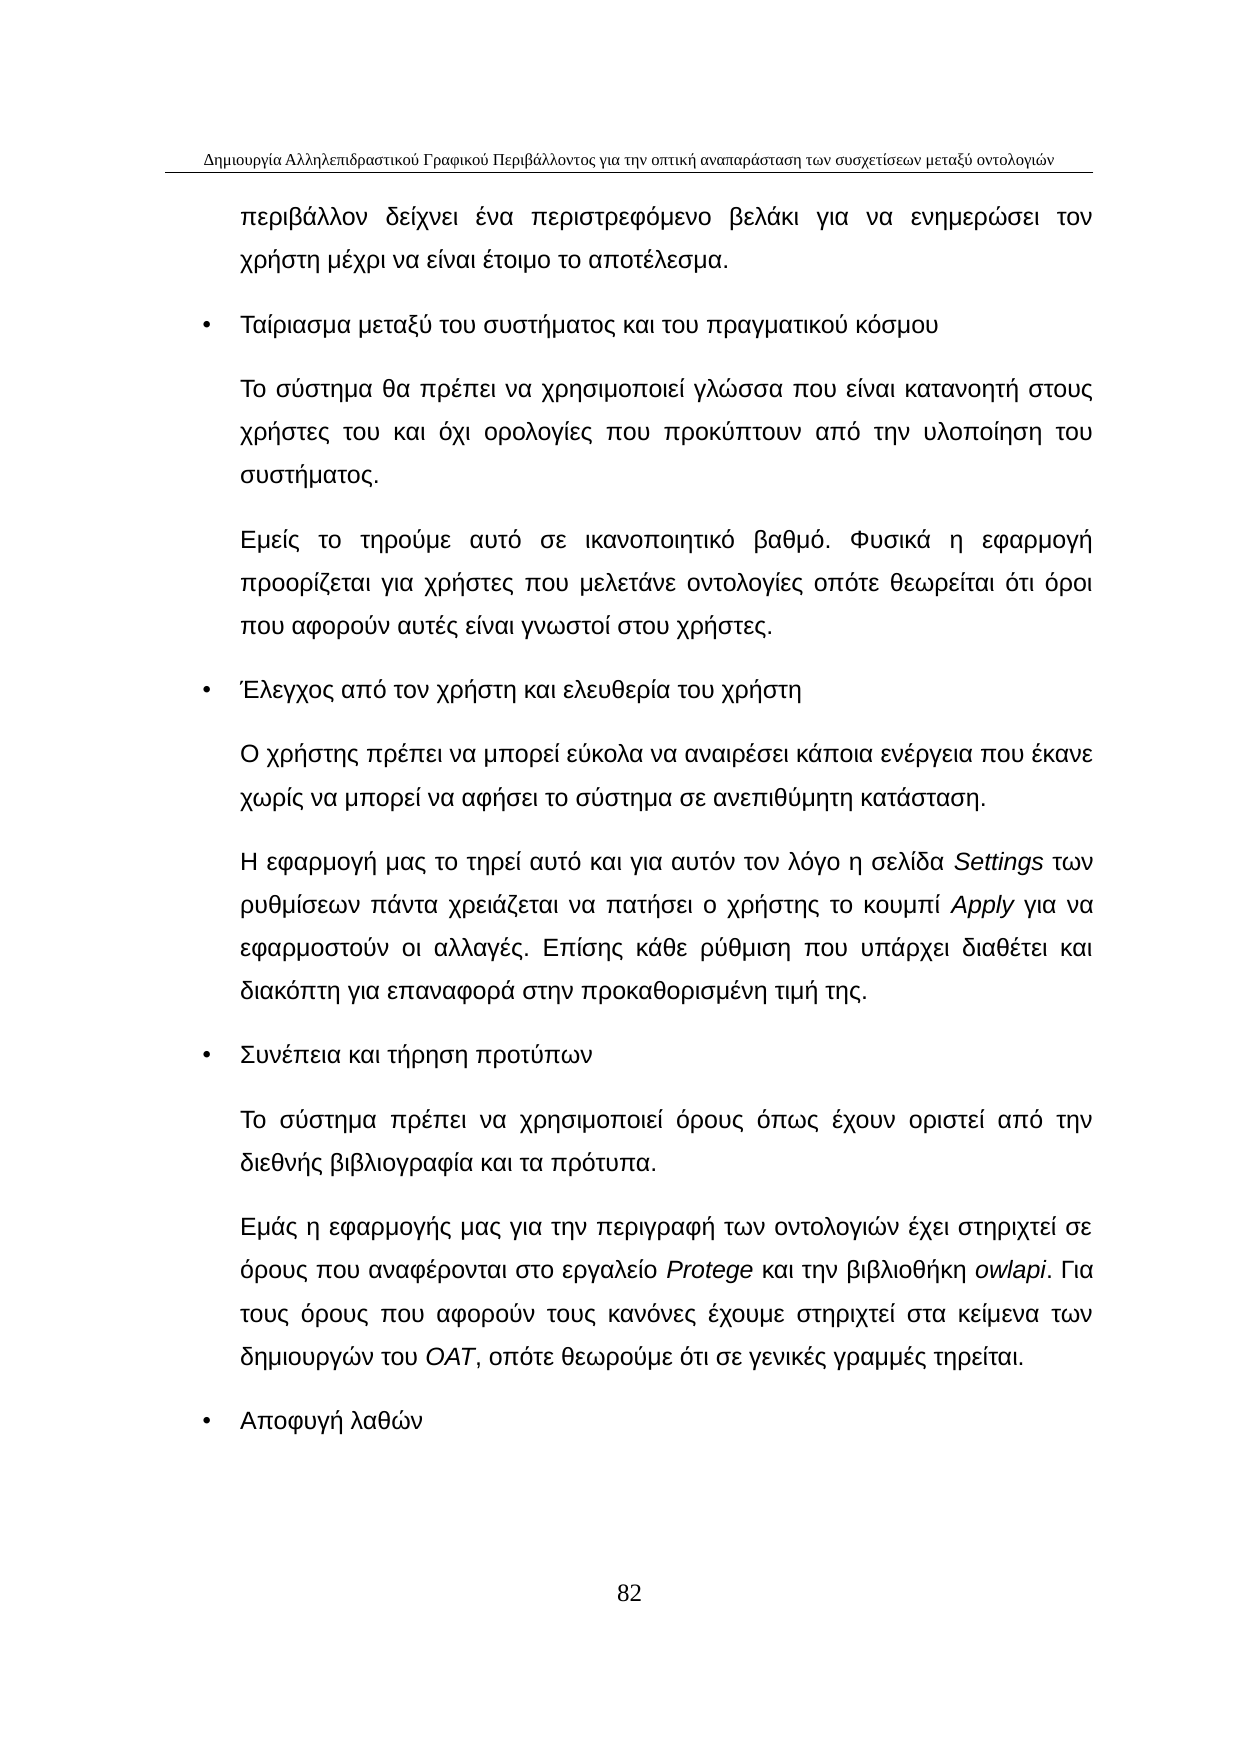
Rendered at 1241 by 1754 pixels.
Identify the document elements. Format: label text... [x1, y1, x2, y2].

list Αποφυγή λαθών [202, 1406, 1093, 1435]
list Ο χρήστης πρέπει να μπορεί εύκολα να αναιρέσει κάποια ενέργεια που έκανε χωρίς να μπορεί να αφήσει το σύστημα σε ανεπιθύμητη κατάσταση. [202, 739, 1093, 811]
list περιβάλλον δείχνει ένα περιστρεφόμενο βελάκι για να ενημερώσει τον χρήστη μέχρι να είναι έτοιμο το αποτέλεσμα. [202, 202, 1093, 274]
list Ταίριασμα μεταξύ του συστήματος και του πραγματικού κόσμου [202, 310, 1093, 338]
list Το σύστημα θα πρέπει να χρησιμοποιεί γλώσσα που είναι κατανοητή στους χρήστες του και όχι ορολογίες που προκύπτουν από την υλοποίηση του συστήματος. [202, 374, 1093, 489]
list Το σύστημα πρέπει να χρησιμοποιεί όρους όπως έχουν οριστεί από την διεθνής βιβλιογραφία και τα πρότυπα. [202, 1105, 1093, 1177]
list Έλεγχος από τον χρήστη και ελευθερία του χρήστη [202, 675, 1093, 704]
list Εμάς η εφαρμογής μας για την περιγραφή των οντολογιών έχει στηριχτεί σε όρους που αναφέρονται στο εργαλείο Protege και την βιβλιοθήκη owlapi. Για τους όρους που αφορούν τους κανόνες έχουμε στηριχτεί στα κείμενα των δημιουργών του OAT, οπότε θεωρούμε ότι σε γενικές γραμμές τηρείται. [202, 1212, 1093, 1370]
list Συνέπεια και τήρηση προτύπων [202, 1041, 1093, 1069]
list Η εφαρμογή μας το τηρεί αυτό και για αυτόν τον λόγο η σελίδα Settings των ρυθμίσεων πάντα χρειάζεται να πατήσει ο χρήστης το κουμπί Apply για να εφαρμοστούν οι αλλαγές. Επίσης κάθε ρύθμιση που υπάρχει διαθέτει και διακόπτη για επαναφορά στην προκαθορισμένη τιμή της. [202, 847, 1093, 1005]
list Εμείς το τηρούμε αυτό σε ικανοποιητικό βαθμό. Φυσικά η εφαρμογή προορίζεται για χρήστες που μελετάνε οντολογίες οπότε θεωρείται ότι όροι που αφορούν αυτές είναι γνωστοί στου χρήστες. [202, 524, 1093, 639]
